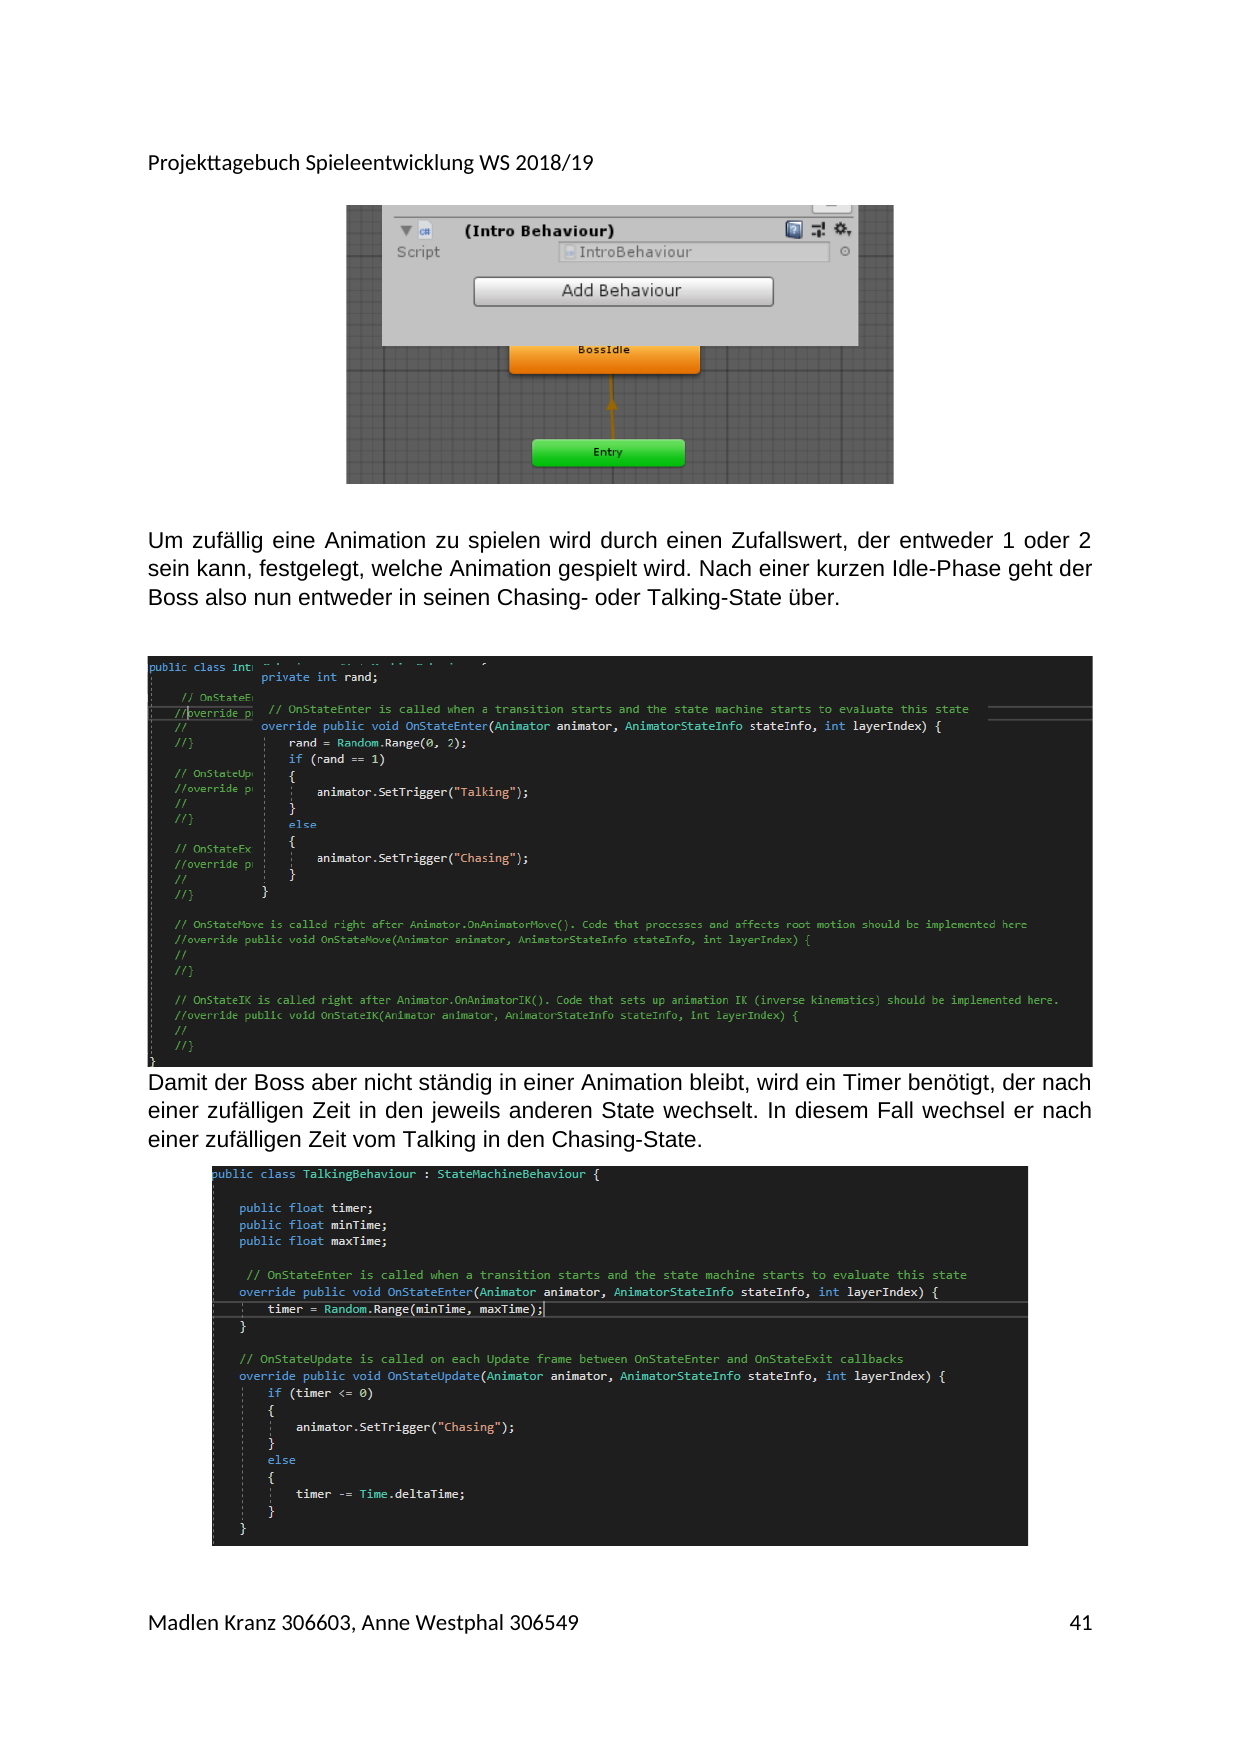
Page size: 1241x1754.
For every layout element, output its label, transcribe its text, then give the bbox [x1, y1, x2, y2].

text Um zufällig eine Animation zu spielen wird durch einen Zufallswert, der entweder 1 oder 2 sein kann, festgelegt, welche Animation gespielt wird. Nach einer kurzen Idle-Phase geht der Boss also nun entweder in seinen Chasing- oder Talking-State über. [148, 527, 1093, 610]
text Damit der Boss aber nicht ständig in einer Animation bleibt, wird ein Timer benötigt, der nach einer zufälligen Zeit in den jeweils anderen State wechselt. In diesem Fall wechsel er nach einer zufälligen Zeit vom Talking in den Chasing-State. [148, 1067, 1093, 1152]
picture [346, 205, 894, 484]
picture [147, 656, 1093, 1067]
picture [212, 1166, 1029, 1546]
